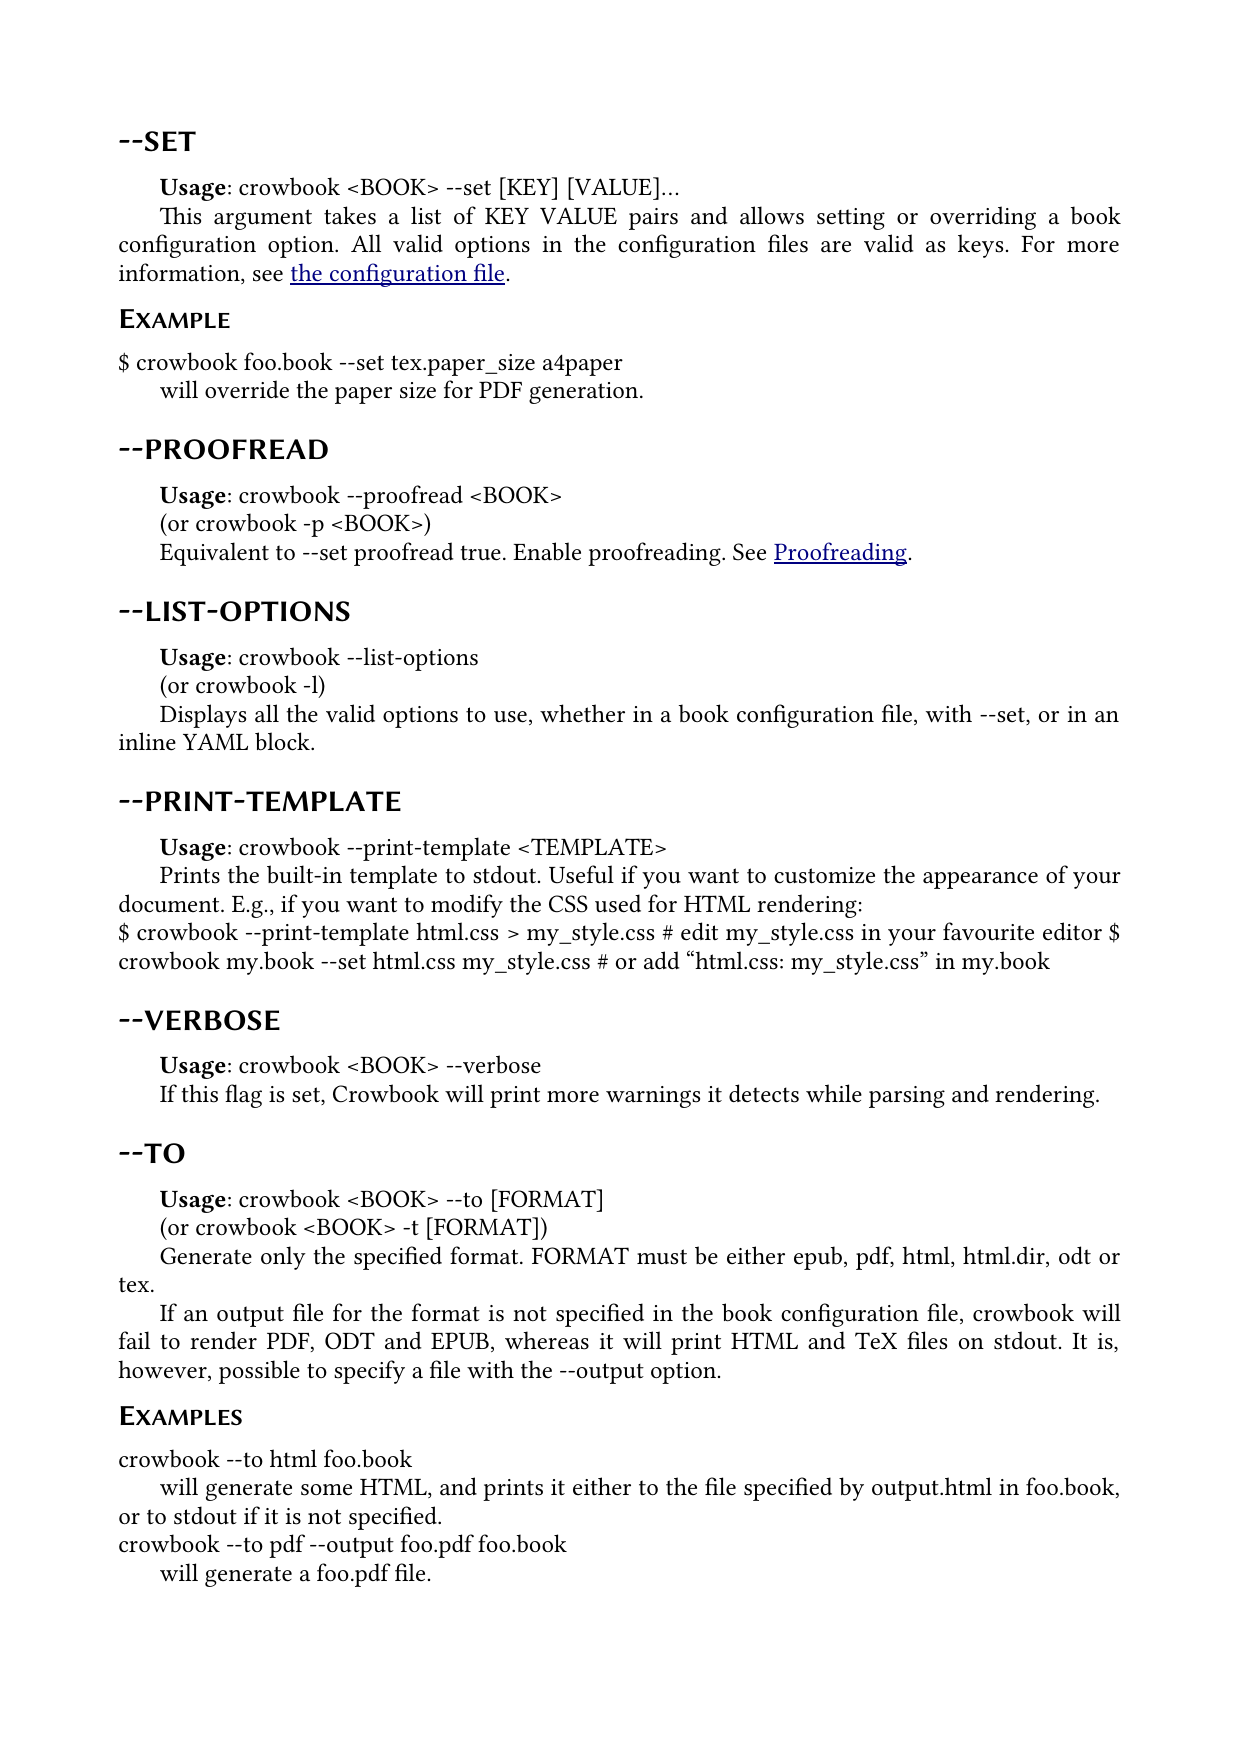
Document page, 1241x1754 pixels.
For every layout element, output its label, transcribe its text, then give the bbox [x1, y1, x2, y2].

text If an output file for the format is not specified in the book configuration file, crowbook will fail to render PDF, ODT and EPUB, whereas it will print HTML and TeX files on stdout. It is, however, possible to specify a file with the --output option. [118, 1299, 1122, 1384]
text will generate a foo.pdf file. [118, 1559, 1122, 1587]
text Usage: crowbook --print-template <TEMPLATE> [118, 833, 1122, 861]
text Generate only the specified format. FORMAT must be either epub, pdf, html, html.dir, odt or tex. [118, 1242, 1122, 1299]
text will override the paper size for PDF generation. [118, 376, 1122, 405]
subtitle Example [118, 302, 1122, 335]
text This argument takes a list of KEY VALUE pairs and allows setting or overriding a book configuration option. All valid options in the configuration files are valid as keys. For more information, see the configuration file. [118, 202, 1122, 287]
text $ crowbook --print-template html.css > my_style.css # edit my_style.css in your favourite editor $ crowbook my.book --set html.css my_style.css # or add “html.css: my_style.css” in my.book [118, 918, 1122, 976]
subtitle --set [118, 118, 1122, 161]
text Usage: crowbook --proofread <BOOK> [118, 481, 1122, 509]
subtitle Examples [118, 1399, 1122, 1432]
text (or crowbook <BOOK> -t [FORMAT]) [118, 1213, 1122, 1242]
text crowbook --to pdf --output foo.pdf foo.book [118, 1530, 1122, 1559]
text If this flag is set, Crowbook will print more warnings it detects while parsing and rendering. [118, 1080, 1122, 1109]
text $ crowbook foo.book --set tex.paper_size a4paper [118, 348, 1122, 376]
text crowbook --to html foo.book [118, 1445, 1122, 1473]
text Equivalent to --set proofread true. Enable proofreading. See Proofreading. [118, 538, 1122, 567]
text Usage: crowbook --list-options [118, 643, 1122, 671]
subtitle --proofread [118, 426, 1122, 468]
subtitle --to [118, 1129, 1122, 1172]
subtitle --verbose [118, 996, 1122, 1039]
text Usage: crowbook <BOOK> --verbose [118, 1052, 1122, 1080]
text (or crowbook -l) [118, 671, 1122, 700]
text Usage: crowbook <BOOK> --to [FORMAT] [118, 1185, 1122, 1213]
text (or crowbook -p <BOOK>) [118, 509, 1122, 538]
subtitle --print-template [118, 778, 1122, 820]
text Usage: crowbook <BOOK> --set [KEY] [VALUE]... [118, 173, 1122, 202]
text Prints the built-in template to stdout. Useful if you want to customize the appearance of your document. E.g., if you want to modify the CSS used for HTML rendering: [118, 861, 1122, 918]
subtitle --list-options [118, 587, 1122, 630]
text Displays all the valid options to use, whether in a book configuration file, with --set, or in an inline YAML block. [118, 700, 1122, 757]
text will generate some HTML, and prints it either to the file specified by output.html in foo.book, or to stdout if it is not specified. [118, 1473, 1122, 1530]
